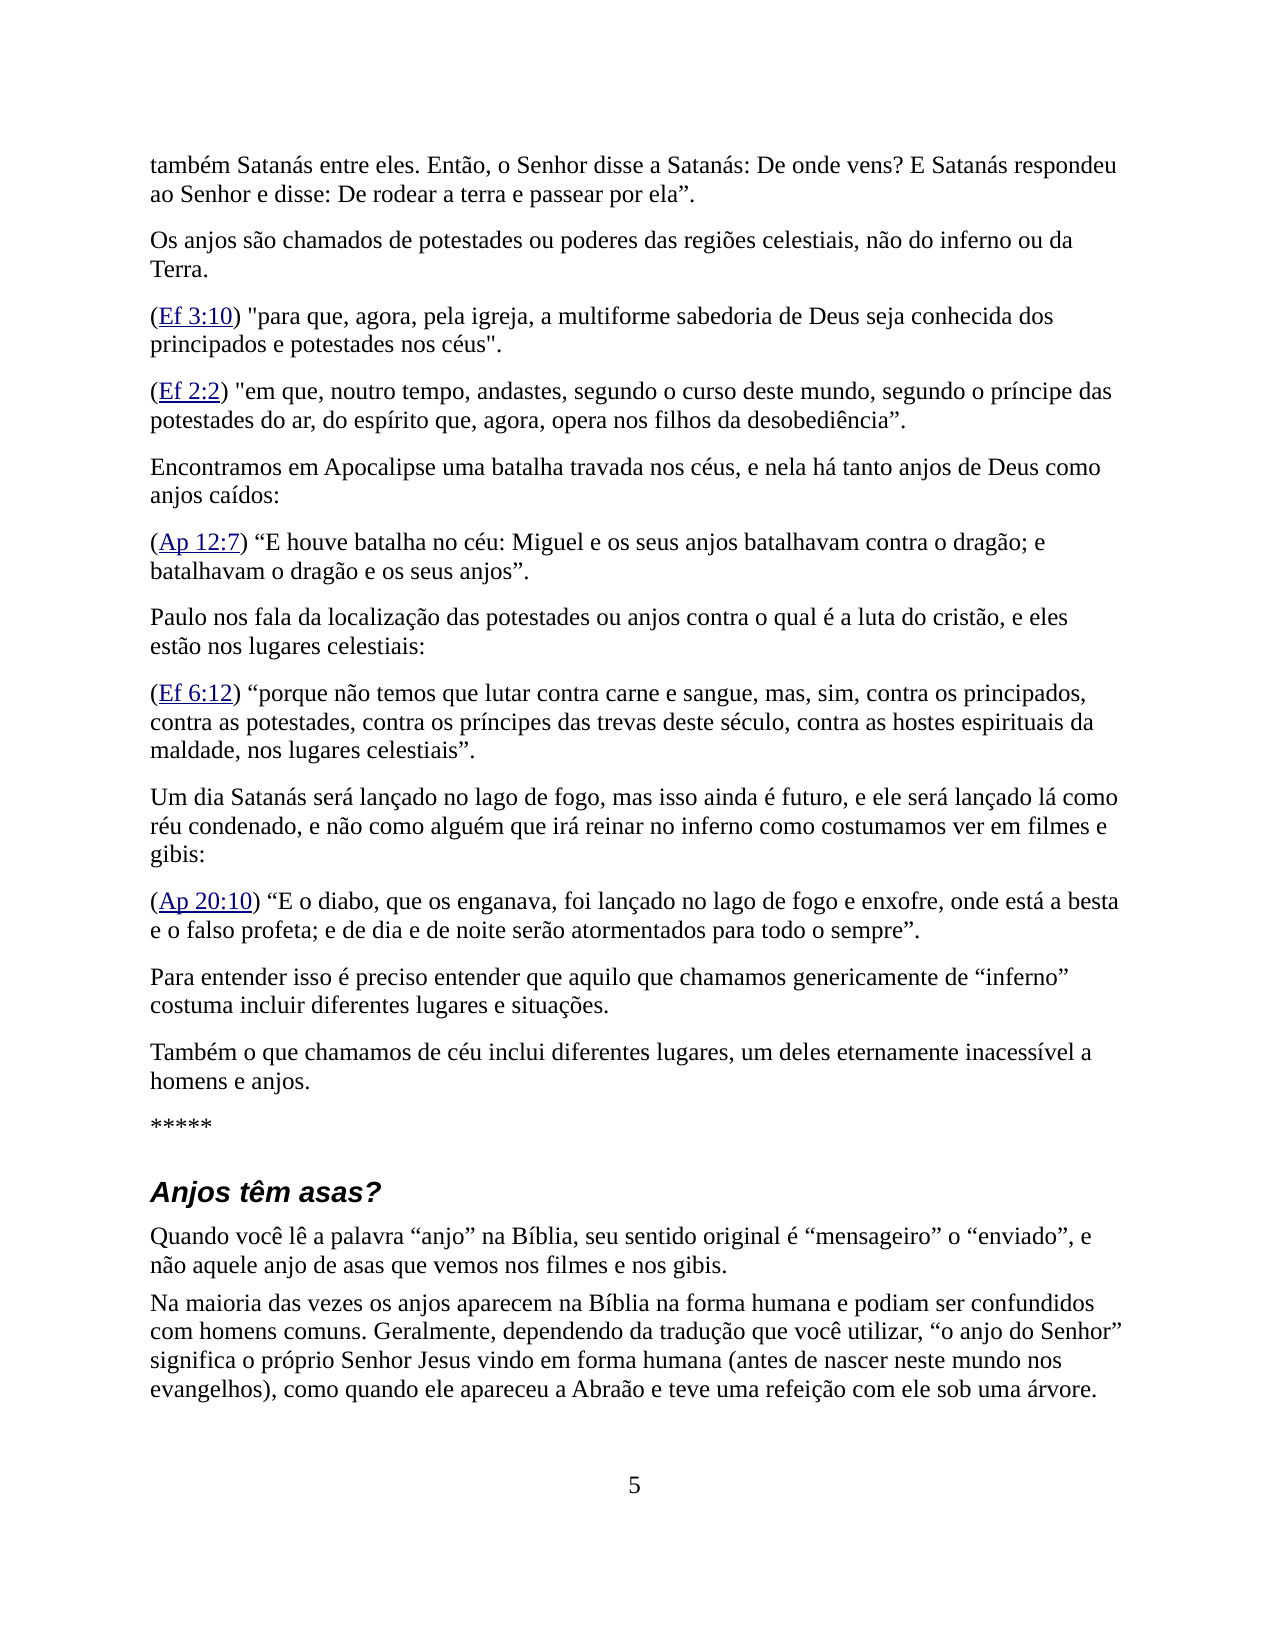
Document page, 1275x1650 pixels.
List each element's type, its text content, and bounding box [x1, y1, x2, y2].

text (Ef 6:12) “porque não temos que lutar contra carne e sangue, mas, sim, contra os principados, contra as potestades, contra os príncipes das trevas deste século, contra as hostes espirituais da maldade, nos lugares celestiais”. [150, 678, 1125, 764]
text Para entender isso é preciso entender que aquilo que chamamos genericamente de “inferno” costuma incluir diferentes lugares e situações. [150, 962, 1125, 1019]
text Também o que chamamos de céu inclui diferentes lugares, um deles eternamente inacessível a homens e anjos. [150, 1037, 1125, 1094]
text Os anjos são chamados de potestades ou poderes das regiões celestiais, não do inferno ou da Terra. [150, 225, 1125, 283]
text (Ef 3:10) "para que, agora, pela igreja, a multiforme sabedoria de Deus seja conhecida dos principados e potestades nos céus". [150, 301, 1125, 358]
text (Ef 2:2) "em que, noutro tempo, andastes, segundo o curso deste mundo, segundo o príncipe das potestades do ar, do espírito que, agora, opera nos filhos da desobediência”. [150, 376, 1125, 434]
text (Ap 20:10) “E o diabo, que os enganava, foi lançado no lago de fogo e enxofre, onde está a besta e o falso profeta; e de dia e de noite serão atormentados para todo o sempre”. [150, 886, 1125, 944]
text Encontramos em Apocalipse uma batalha travada nos céus, e nela há tanto anjos de Deus como anjos caídos: [150, 452, 1125, 509]
subtitle Anjos têm asas? [150, 1175, 1125, 1209]
text também Satanás entre eles. Então, o Senhor disse a Satanás: De onde vens? E Satanás respondeu ao Senhor e disse: De rodear a terra e passear por ela”. [150, 150, 1125, 207]
text Paulo nos fala da localização das potestades ou anjos contra o qual é a luta do cristão, e eles estão nos lugares celestiais: [150, 602, 1125, 660]
text Na maioria das vezes os anjos aparecem na Bíblia na forma humana e podiam ser confundidos com homens comuns. Geralmente, dependendo da tradução que você utilizar, “o anjo do Senhor” significa o próprio Senhor Jesus vindo em forma humana (antes de nascer neste mundo nos evangelhos), como quando ele apareceu a Abraão e teve uma refeição com ele sob uma árvore. [150, 1288, 1125, 1403]
text Um dia Satanás será lançado no lago de fogo, mas isso ainda é futuro, e ele será lançado lá como réu condenado, e não como alguém que irá reinar no inferno como costumamos ver em filmes e gibis: [150, 782, 1125, 868]
text Quando você lê a palavra “anjo” na Bíblia, seu sentido original é “mensageiro” o “enviado”, e não aquele anjo de asas que vemos nos filmes e nos gibis. [150, 1221, 1125, 1279]
text (Ap 12:7) “E houve batalha no céu: Miguel e os seus anjos batalhavam contra o dragão; e batalhavam o dragão e os seus anjos”. [150, 527, 1125, 584]
text ***** [150, 1112, 1125, 1141]
